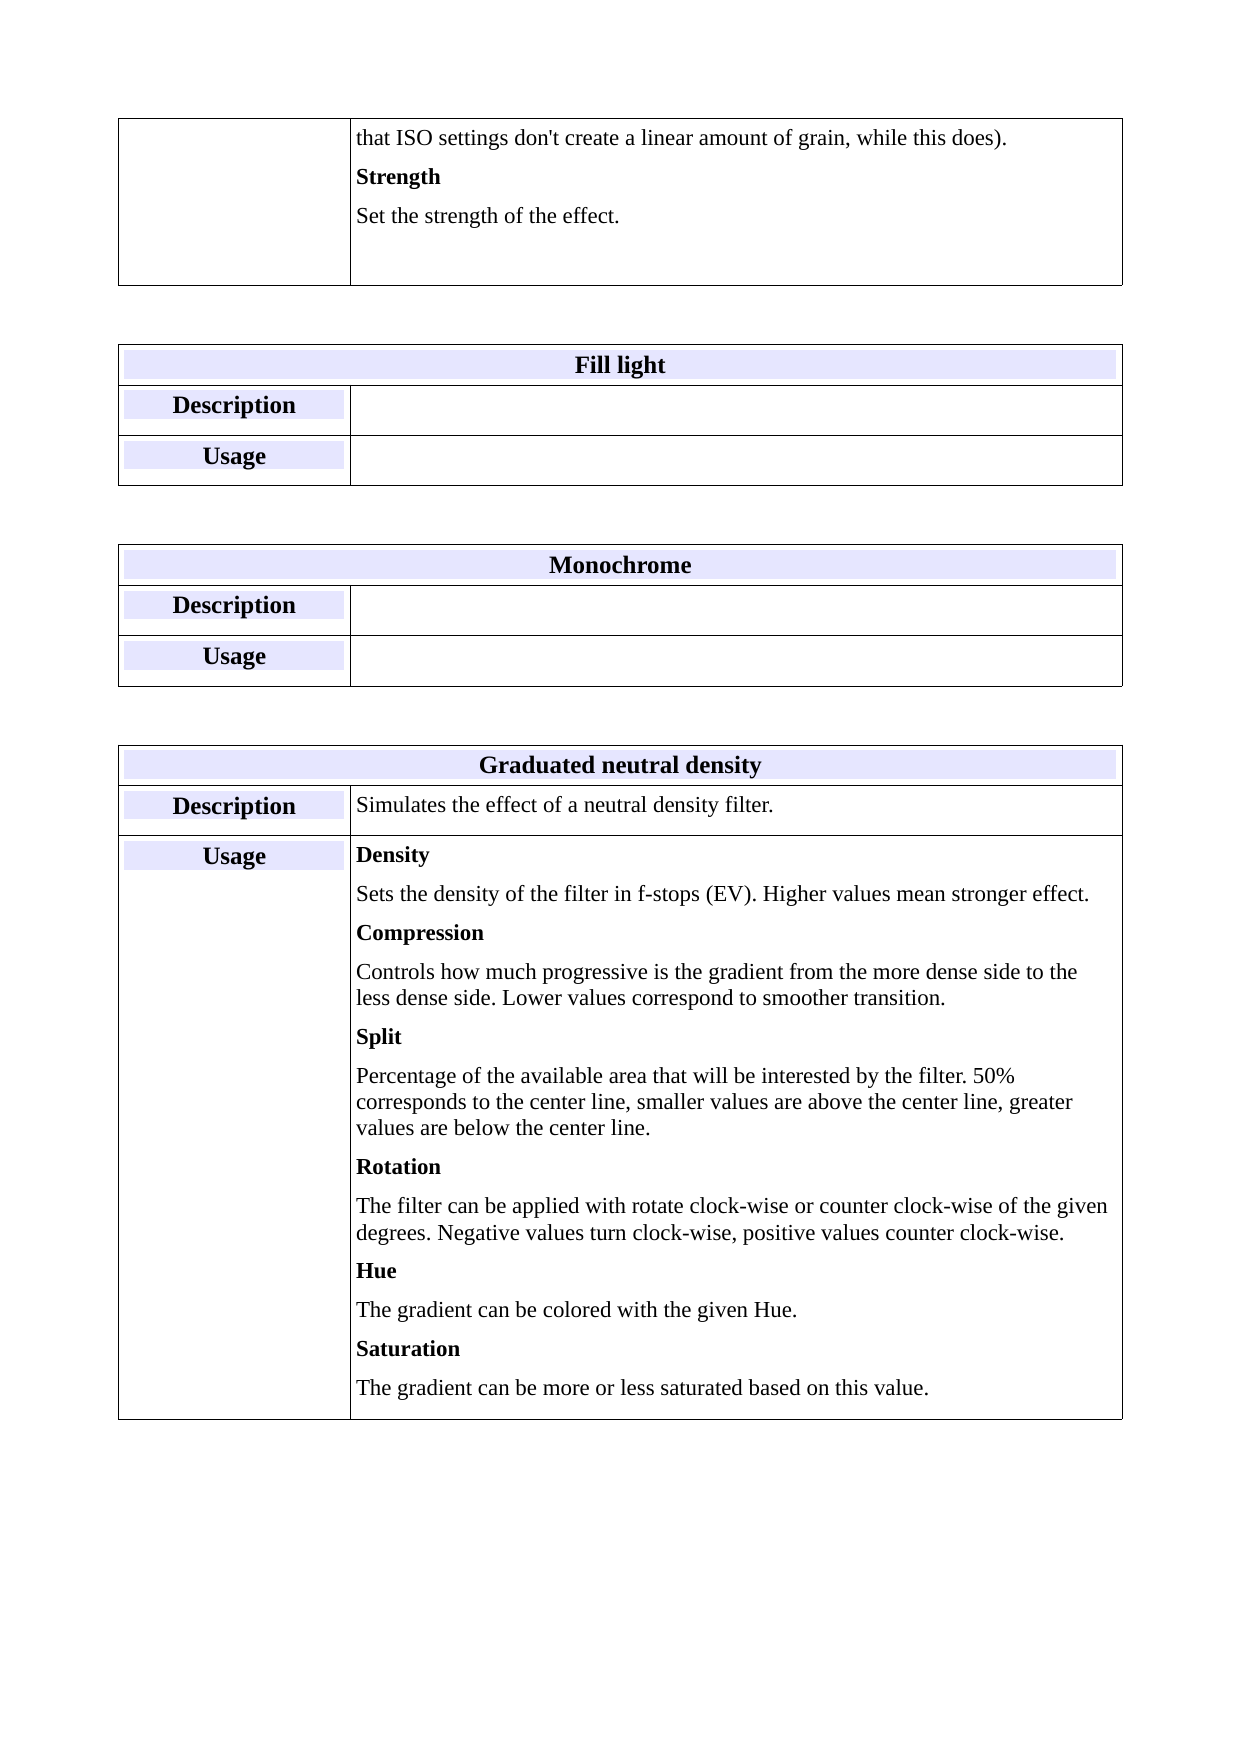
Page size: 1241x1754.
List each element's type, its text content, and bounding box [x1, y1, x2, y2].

table_cell [351, 636, 1122, 686]
table_header Graduated neutral density [119, 746, 1122, 785]
table_cell Description [119, 586, 350, 635]
table_cell that ISO settings don't create a linear amount of grain, while this does). Strength Set the strength of the effect. [351, 119, 1122, 285]
table_cell Usage [119, 636, 350, 686]
table_cell [351, 386, 1122, 435]
table_cell Usage [119, 836, 350, 1418]
table_cell Description [119, 386, 350, 435]
table_header Fill light [119, 345, 1122, 384]
table_cell [351, 436, 1122, 485]
table_cell Description [119, 786, 350, 835]
table_cell Simulates the effect of a neutral density filter. [351, 786, 1122, 835]
table_header Monochrome [119, 545, 1122, 585]
table_cell Density Sets the density of the filter in f-stops (EV). Higher values mean stronger effect. Compression Controls how much progressive is the gradient from the more dense side to the less dense side. Lower values correspond to smoother transition. Split Percentage of the available area that will be interested by the filter. 50% corresponds to the center line, smaller values are above the center line, greater values are below the center line. Rotation The filter can be applied with rotate clock-wise or counter clock-wise of the given degrees. Negative values turn clock-wise, positive values counter clock-wise. Hue The gradient can be colored with the given Hue. Saturation The gradient can be more or less saturated based on this value. [351, 836, 1122, 1418]
table_cell [351, 586, 1122, 635]
table_cell Usage [119, 436, 350, 485]
table_cell [119, 119, 350, 285]
